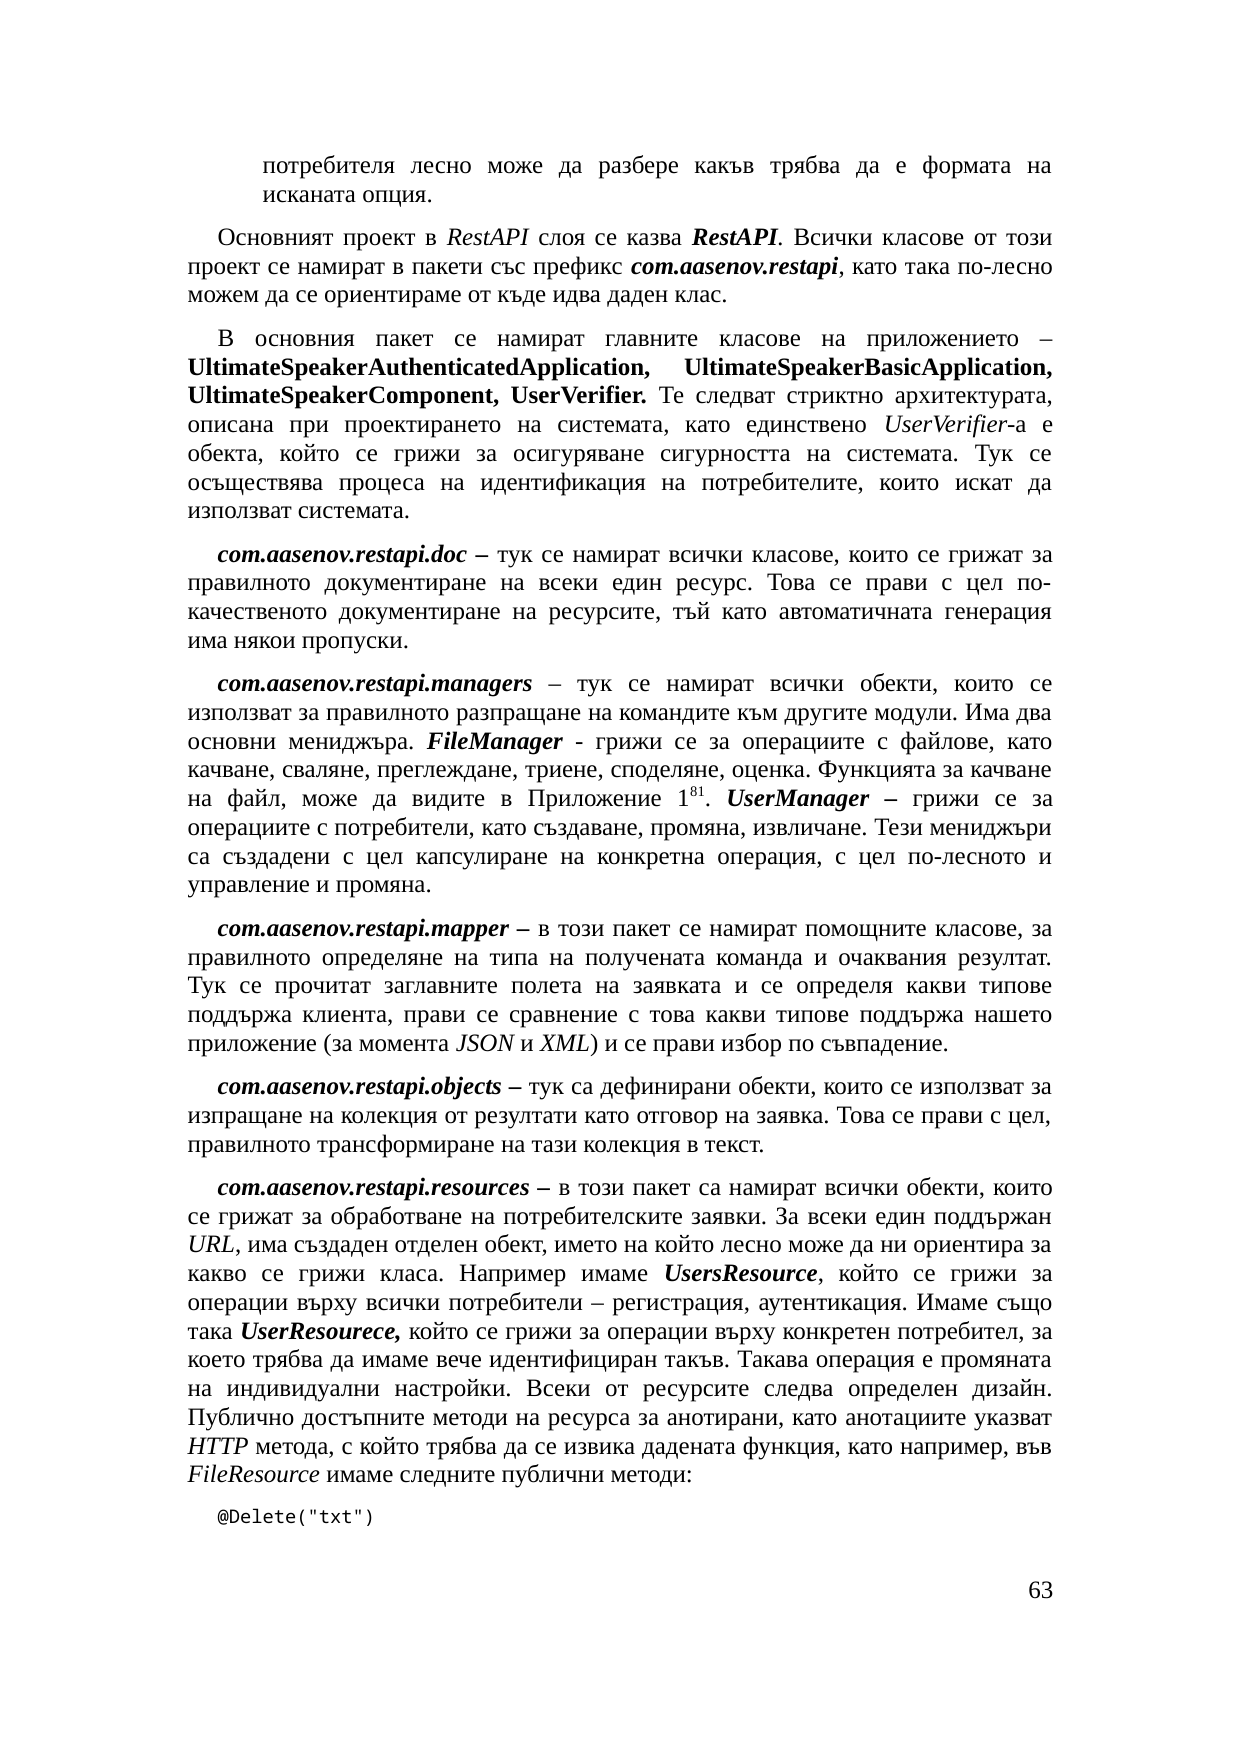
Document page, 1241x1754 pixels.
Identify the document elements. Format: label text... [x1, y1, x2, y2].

text Основният проект в RestAPI слоя се казва RestAPI. Всички класове от този проект се намират в пакети със префикс com.aasenov.restapi, като така по-лесно можем да се ориентираме от къде идва даден клас. [187, 222, 1053, 308]
text com.aasenov.restapi.mapper – в този пакет се намират помощните класове, за правилното определяне на типа на получената команда и очаквания резултат. Тук се прочитат заглавните полета на заявката и се определя какви типове поддържа клиента, прави се сравнение с това какви типове поддържа нашето приложение (за момента JSON и XML) и се прави избор по съвпадение. [187, 913, 1053, 1057]
text com.aasenov.restapi.managers – тук се намират всички обекти, които се използват за правилното разпращане на командите към другите модули. Има два основни мениджъра. FileManager - грижи се за операциите с файлове, като качване, сваляне, преглеждане, триене, споделяне, оценка. Функцията за качване на файл, може да видите в Приложение 181. UserManager – грижи се за операциите с потребители, като създаване, промяна, извличане. Тези мениджъри са създадени с цел капсулиране на конкретна операция, с цел по-лесното и управление и промяна. [187, 668, 1053, 898]
text com.aasenov.restapi.resources – в този пакет са намират всички обекти, които се грижат за обработване на потребителските заявки. За всеки един поддържан URL, има създаден отделен обект, името на който лесно може да ни ориентира за какво се грижи класа. Например имаме UsersResource, който се грижи за операции върху всички потребители – регистрация, аутентикация. Имаме също така UserResourece, който се грижи за операции върху конкретен потребител, за което трябва да имаме вече идентифициран такъв. Такава операция е промяната на индивидуални настройки. Всеки от ресурсите следва определен дизайн. Публично достъпните методи на ресурса за анотирани, като анотациите указват HTTP метода, с който трябва да се извика дадената функция, като например, във FileResource имаме следните публични методи: [187, 1172, 1053, 1488]
text @Delete("txt") [187, 1503, 1053, 1528]
list потребителя лесно може да разбере какъв трябва да е формата на исканата опция. [225, 150, 1053, 207]
text В основния пакет се намират главните класове на приложението – UltimateSpeakerAuthenticatedApplication, UltimateSpeakerBasicApplication, UltimateSpeakerComponent, UserVerifier. Те следват стриктно архитектурата, описана при проектирането на системата, като единствено UserVerifier-а е обекта, който се грижи за осигуряване сигурността на системата. Тук се осъществява процеса на идентификация на потребителите, които искат да използват системата. [187, 323, 1053, 524]
text com.aasenov.restapi.objects – тук са дефинирани обекти, които се използват за изпращане на колекция от резултати като отговор на заявка. Това се прави с цел, правилното трансформиране на тази колекция в текст. [187, 1071, 1053, 1157]
text com.aasenov.restapi.doc – тук се намират всички класове, които се грижат за правилното документиране на всеки един ресурс. Това се прави с цел по-качественото документиране на ресурсите, тъй като автоматичната генерация има някои пропуски. [187, 539, 1053, 654]
